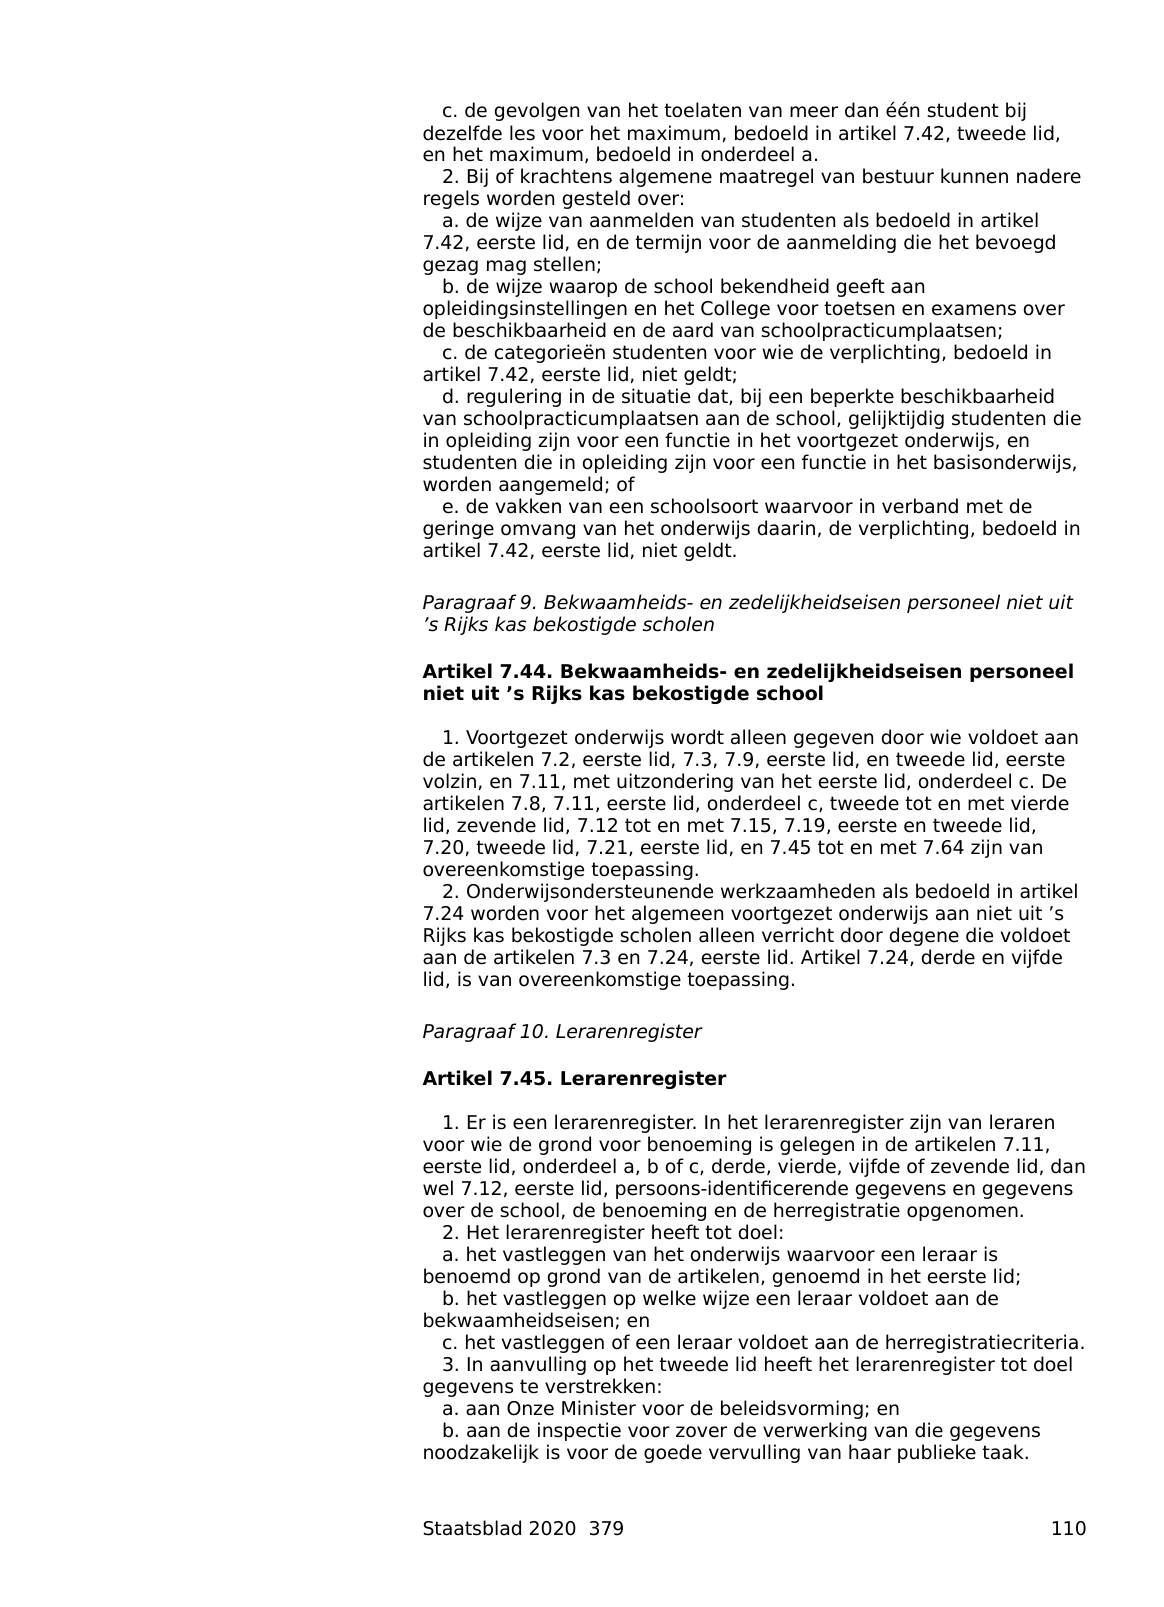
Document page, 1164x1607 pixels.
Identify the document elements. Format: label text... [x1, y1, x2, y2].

subtitle Artikel 7.45. Lerarenregister [422, 1068, 1087, 1090]
text 2. Bij of krachtens algemene maatregel van bestuur kunnen nadere regels worden gesteld over: [422, 166, 1087, 210]
text a. de wijze van aanmelden van studenten als bedoeld in artikel 7.42, eerste lid, en de termijn voor de aanmelding die het bevoegd gezag mag stellen; [422, 210, 1087, 276]
text 1. Voortgezet onderwijs wordt alleen gegeven door wie voldoet aan de artikelen 7.2, eerste lid, 7.3, 7.9, eerste lid, en tweede lid, eerste volzin, en 7.11, met uitzondering van het eerste lid, onderdeel c. De artikelen 7.8, 7.11, eerste lid, onderdeel c, tweede tot en met vierde lid, zevende lid, 7.12 tot en met 7.15, 7.19, eerste en tweede lid, 7.20, tweede lid, 7.21, eerste lid, en 7.45 tot en met 7.64 zijn van overeenkomstige toepassing. [422, 727, 1087, 881]
text 3. In aanvulling op het tweede lid heeft het lerarenregister tot doel gegevens te verstrekken: [422, 1354, 1087, 1398]
subtitle Paragraaf 9. Bekwaamheids- en zedelijkheidseisen personeel niet uit ’s Rijks kas bekostigde scholen [422, 592, 1087, 636]
subtitle Paragraaf 10. Lerarenregister [422, 1021, 1087, 1043]
text 2. Het lerarenregister heeft tot doel: [422, 1222, 1087, 1244]
text 2. Onderwijsondersteunende werkzaamheden als bedoeld in artikel 7.24 worden voor het algemeen voortgezet onderwijs aan niet uit ’s Rijks kas bekostigde scholen alleen verricht door degene die voldoet aan de artikelen 7.3 en 7.24, eerste lid. Artikel 7.24, derde en vijfde lid, is van overeenkomstige toepassing. [422, 881, 1087, 991]
subtitle Artikel 7.44. Bekwaamheids- en zedelijkheidseisen personeel niet uit ’s Rijks kas bekostigde school [422, 661, 1087, 705]
text c. het vastleggen of een leraar voldoet aan de herregistratiecriteria. [422, 1332, 1087, 1354]
text c. de gevolgen van het toelaten van meer dan één student bij dezelfde les voor het maximum, bedoeld in artikel 7.42, tweede lid, en het maximum, bedoeld in onderdeel a. [422, 100, 1087, 166]
text d. regulering in de situatie dat, bij een beperkte beschikbaarheid van schoolpracticumplaatsen aan de school, gelijktijdig studenten die in opleiding zijn voor een functie in het voortgezet onderwijs, en studenten die in opleiding zijn voor een functie in het basisonderwijs, worden aangemeld; of [422, 386, 1087, 496]
text 1. Er is een lerarenregister. In het lerarenregister zijn van leraren voor wie de grond voor benoeming is gelegen in de artikelen 7.11, eerste lid, onderdeel a, b of c, derde, vierde, vijfde of zevende lid, dan wel 7.12, eerste lid, persoons-identificerende gegevens en gegevens over de school, de benoeming en de herregistratie opgenomen. [422, 1112, 1087, 1222]
text a. aan Onze Minister voor de beleidsvorming; en [422, 1398, 1087, 1420]
text c. de categorieën studenten voor wie de verplichting, bedoeld in artikel 7.42, eerste lid, niet geldt; [422, 342, 1087, 386]
text a. het vastleggen van het onderwijs waarvoor een leraar is benoemd op grond van de artikelen, genoemd in het eerste lid; [422, 1244, 1087, 1288]
text e. de vakken van een schoolsoort waarvoor in verband met de geringe omvang van het onderwijs daarin, de verplichting, bedoeld in artikel 7.42, eerste lid, niet geldt. [422, 496, 1087, 562]
text b. het vastleggen op welke wijze een leraar voldoet aan de bekwaamheidseisen; en [422, 1288, 1087, 1332]
text b. de wijze waarop de school bekendheid geeft aan opleidingsinstellingen en het College voor toetsen en examens over de beschikbaarheid en de aard van schoolpracticumplaatsen; [422, 276, 1087, 342]
text b. aan de inspectie voor zover de verwerking van die gegevens noodzakelijk is voor de goede vervulling van haar publieke taak. [422, 1420, 1087, 1464]
